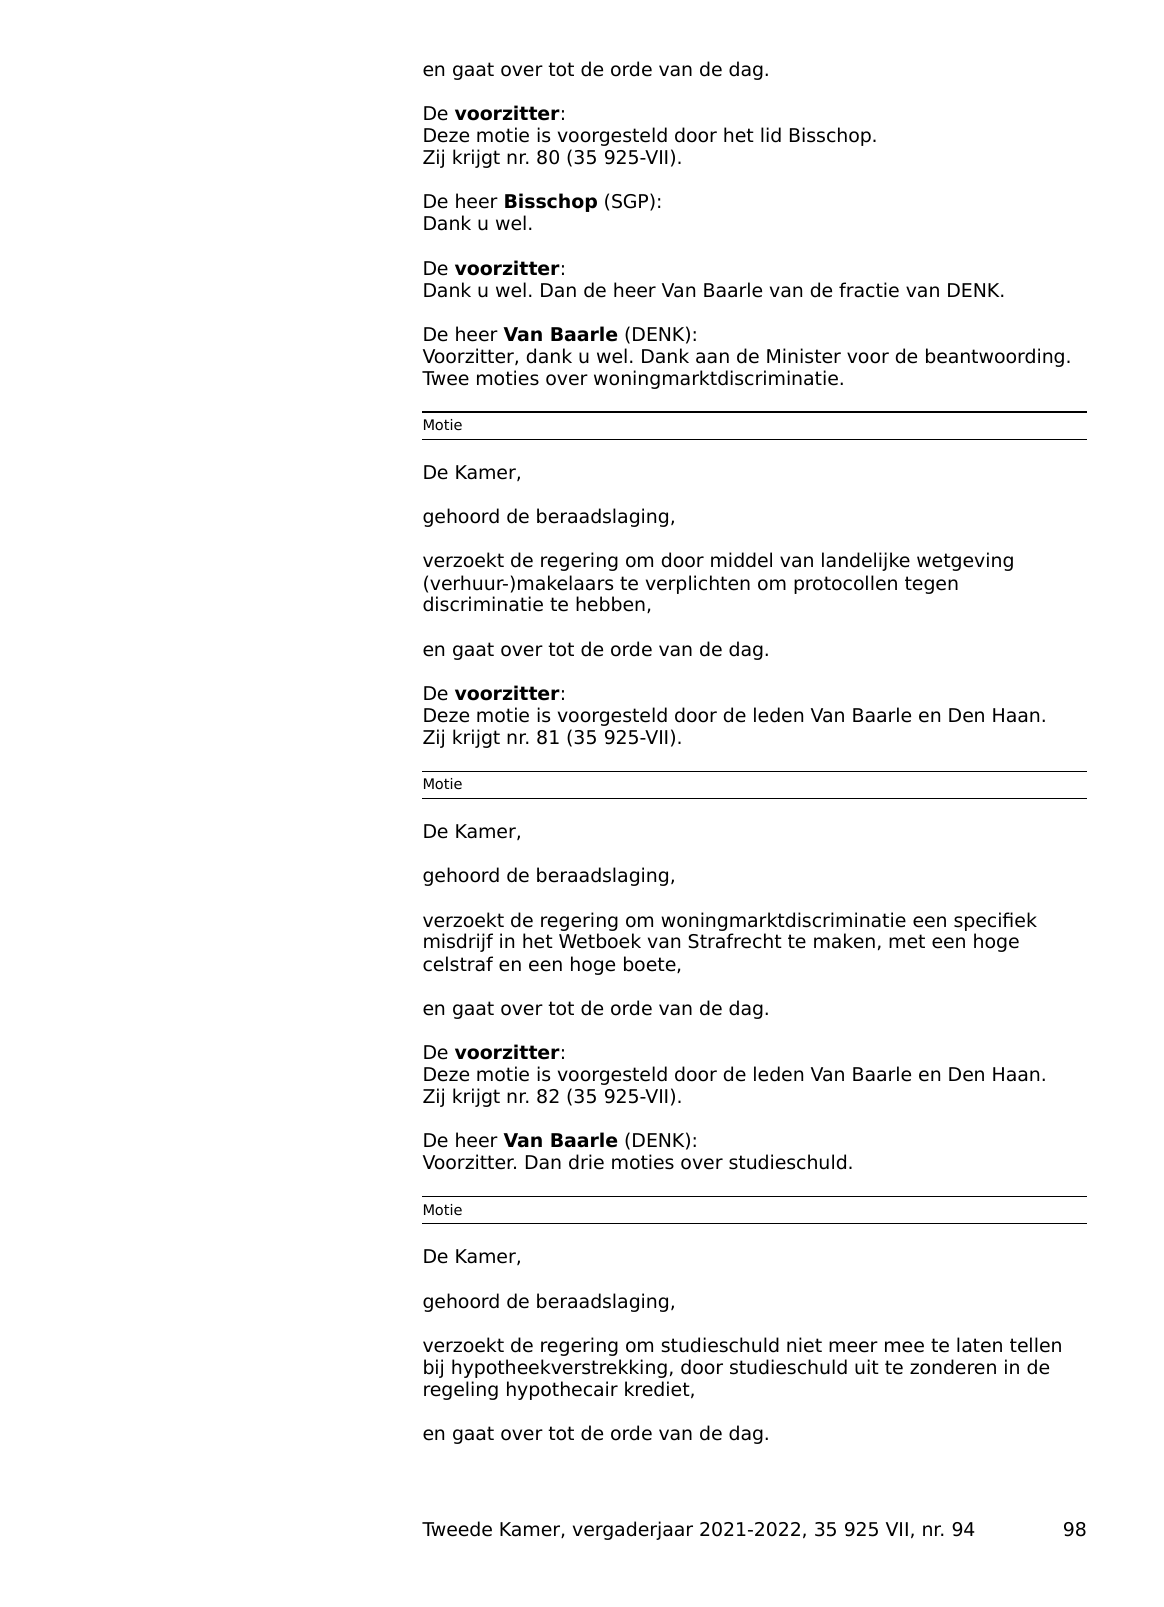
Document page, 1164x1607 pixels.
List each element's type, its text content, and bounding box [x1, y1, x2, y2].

text en gaat over tot de orde van de dag. [422, 638, 1087, 661]
text De voorzitter: [422, 1042, 1087, 1064]
text Deze motie is voorgesteld door de leden Van Baarle en Den Haan. [422, 705, 1087, 727]
text Zij krijgt nr. 81 (35 925-VII). [422, 727, 1087, 749]
text De heer Van Baarle (DENK): [422, 1130, 1087, 1152]
text De voorzitter: [422, 683, 1087, 705]
text De Kamer, [422, 1246, 1087, 1268]
table_header Motie [422, 413, 1087, 439]
text De Kamer, [422, 462, 1087, 484]
table_header Motie [422, 1197, 1087, 1223]
text Voorzitter. Dan drie moties over studieschuld. [422, 1152, 1087, 1174]
text Dank u wel. [422, 213, 1087, 235]
text en gaat over tot de orde van de dag. [422, 998, 1087, 1019]
text gehoord de beraadslaging, [422, 1291, 1087, 1312]
text Zij krijgt nr. 82 (35 925-VII). [422, 1086, 1087, 1108]
table_header Motie [422, 772, 1087, 798]
text en gaat over tot de orde van de dag. [422, 59, 1087, 81]
text De voorzitter: [422, 103, 1087, 125]
text verzoekt de regering om studieschuld niet meer mee te laten tellen bij hypotheekverstrekking, door studieschuld uit te zonderen in de regeling hypothecair krediet, [422, 1335, 1087, 1401]
text Deze motie is voorgesteld door het lid Bisschop. [422, 125, 1087, 147]
text De heer Bisschop (SGP): [422, 191, 1087, 213]
text Deze motie is voorgesteld door de leden Van Baarle en Den Haan. [422, 1064, 1087, 1086]
text De voorzitter: [422, 257, 1087, 279]
text Voorzitter, dank u wel. Dank aan de Minister voor de beantwoording. Twee moties over woningmarktdiscriminatie. [422, 346, 1087, 389]
text gehoord de beraadslaging, [422, 506, 1087, 528]
text De heer Van Baarle (DENK): [422, 324, 1087, 346]
text gehoord de beraadslaging, [422, 865, 1087, 887]
text verzoekt de regering om woningmarktdiscriminatie een specifiek misdrijf in het Wetboek van Strafrecht te maken, met een hoge celstraf en een hoge boete, [422, 909, 1087, 975]
text Zij krijgt nr. 80 (35 925-VII). [422, 147, 1087, 169]
text De Kamer, [422, 821, 1087, 843]
text Dank u wel. Dan de heer Van Baarle van de fractie van DENK. [422, 279, 1087, 301]
text en gaat over tot de orde van de dag. [422, 1423, 1087, 1445]
text verzoekt de regering om door middel van landelijke wetgeving (verhuur-)makelaars te verplichten om protocollen tegen discriminatie te hebben, [422, 550, 1087, 616]
